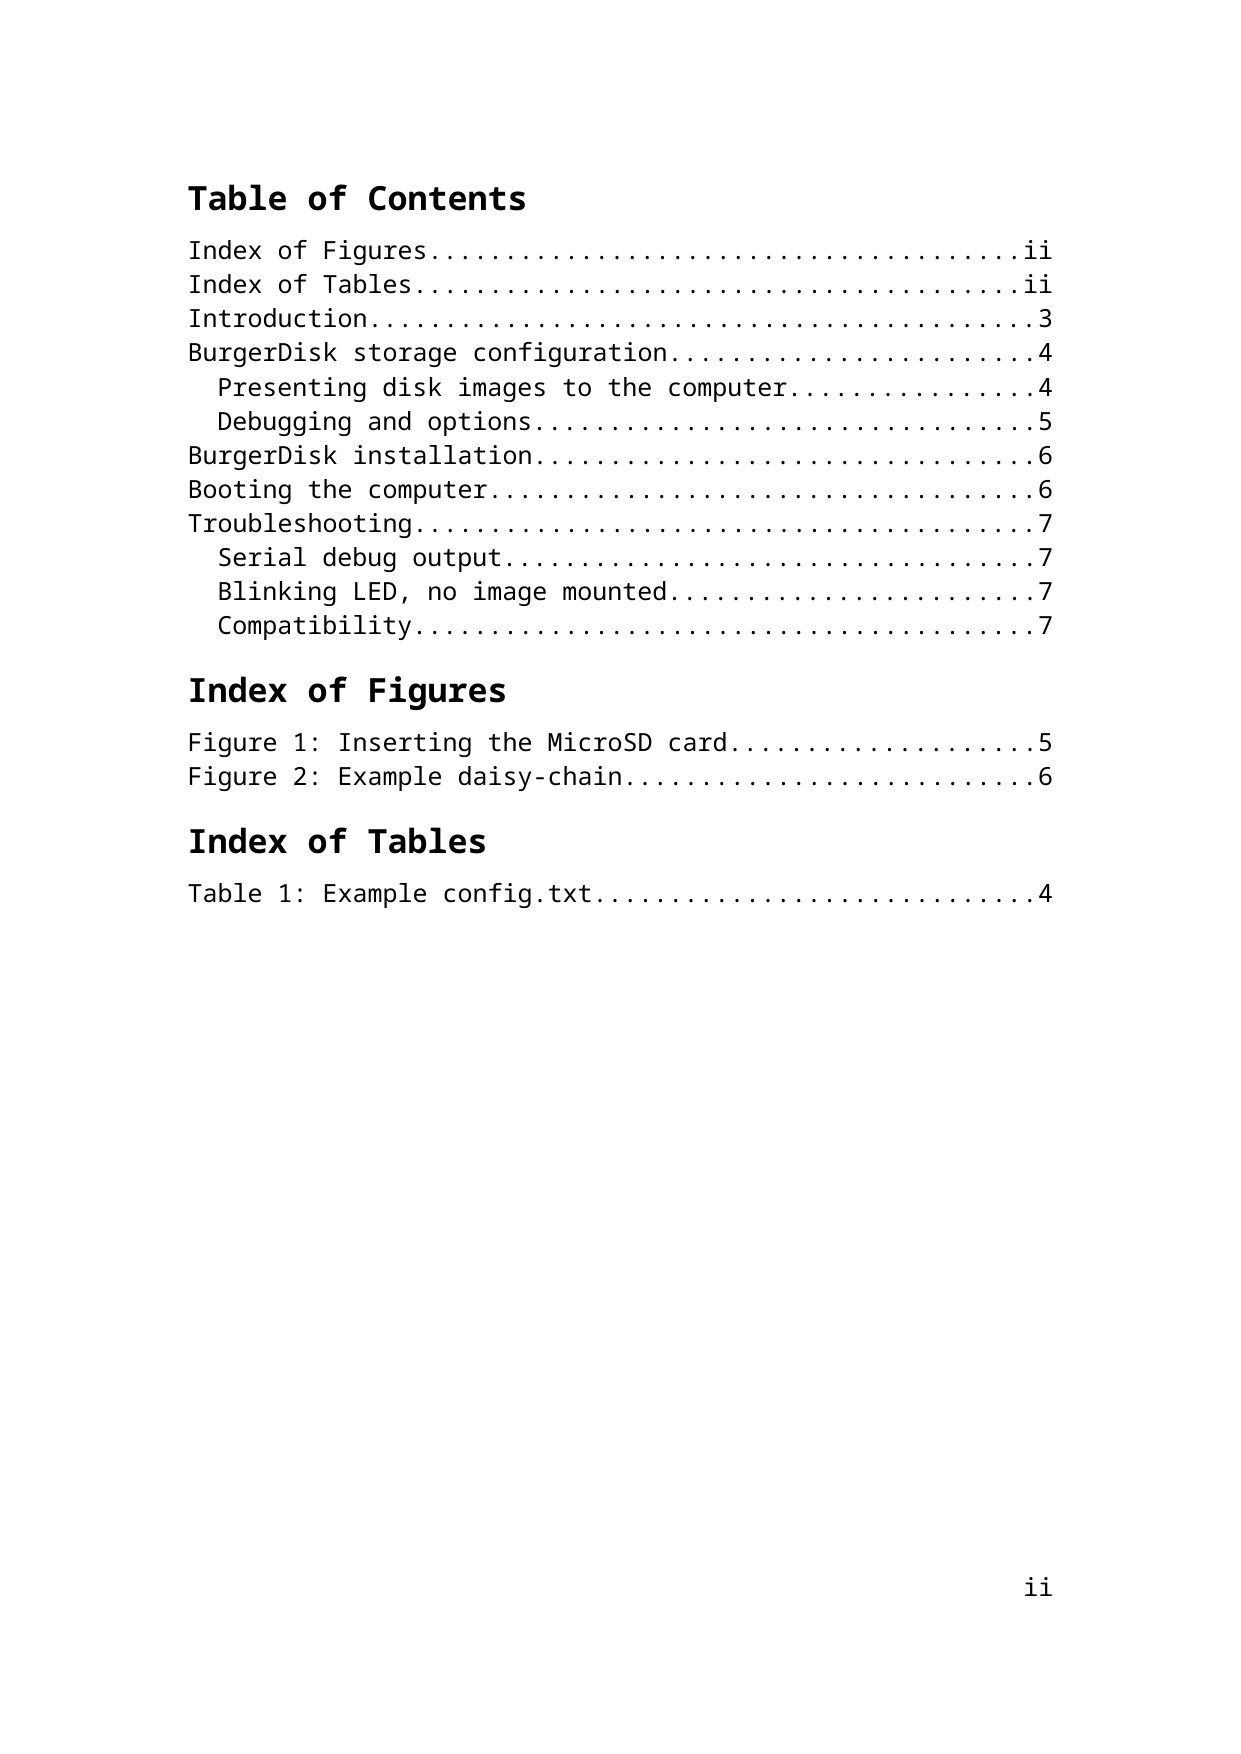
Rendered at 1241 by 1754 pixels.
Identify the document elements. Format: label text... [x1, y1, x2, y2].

text Figure 2: Example daisy-chain 6 [187, 759, 1053, 793]
text BurgerDisk storage configuration 4 [187, 335, 1053, 369]
text Troubleshooting 7 [187, 505, 1053, 539]
subtitle Index of Tables [187, 818, 1053, 863]
text Index of Tables ii [187, 267, 1053, 301]
text Introduction 3 [187, 301, 1053, 335]
text Presenting disk images to the computer 4 [217, 369, 1053, 403]
text Booting the computer 6 [187, 471, 1053, 505]
text Table 1: Example config.txt 4 [187, 876, 1053, 910]
text Figure 1: Inserting the MicroSD card 5 [187, 724, 1053, 759]
text Blinking LED, no image mounted 7 [217, 573, 1053, 608]
text BurgerDisk installation 6 [187, 437, 1053, 471]
subtitle Table of Contents [187, 175, 1053, 220]
text Compatibility 7 [217, 608, 1053, 642]
text Index of Figures ii [187, 233, 1053, 267]
text Debugging and options 5 [217, 403, 1053, 437]
subtitle Index of Figures [187, 667, 1053, 712]
text Serial debug output 7 [217, 539, 1053, 573]
